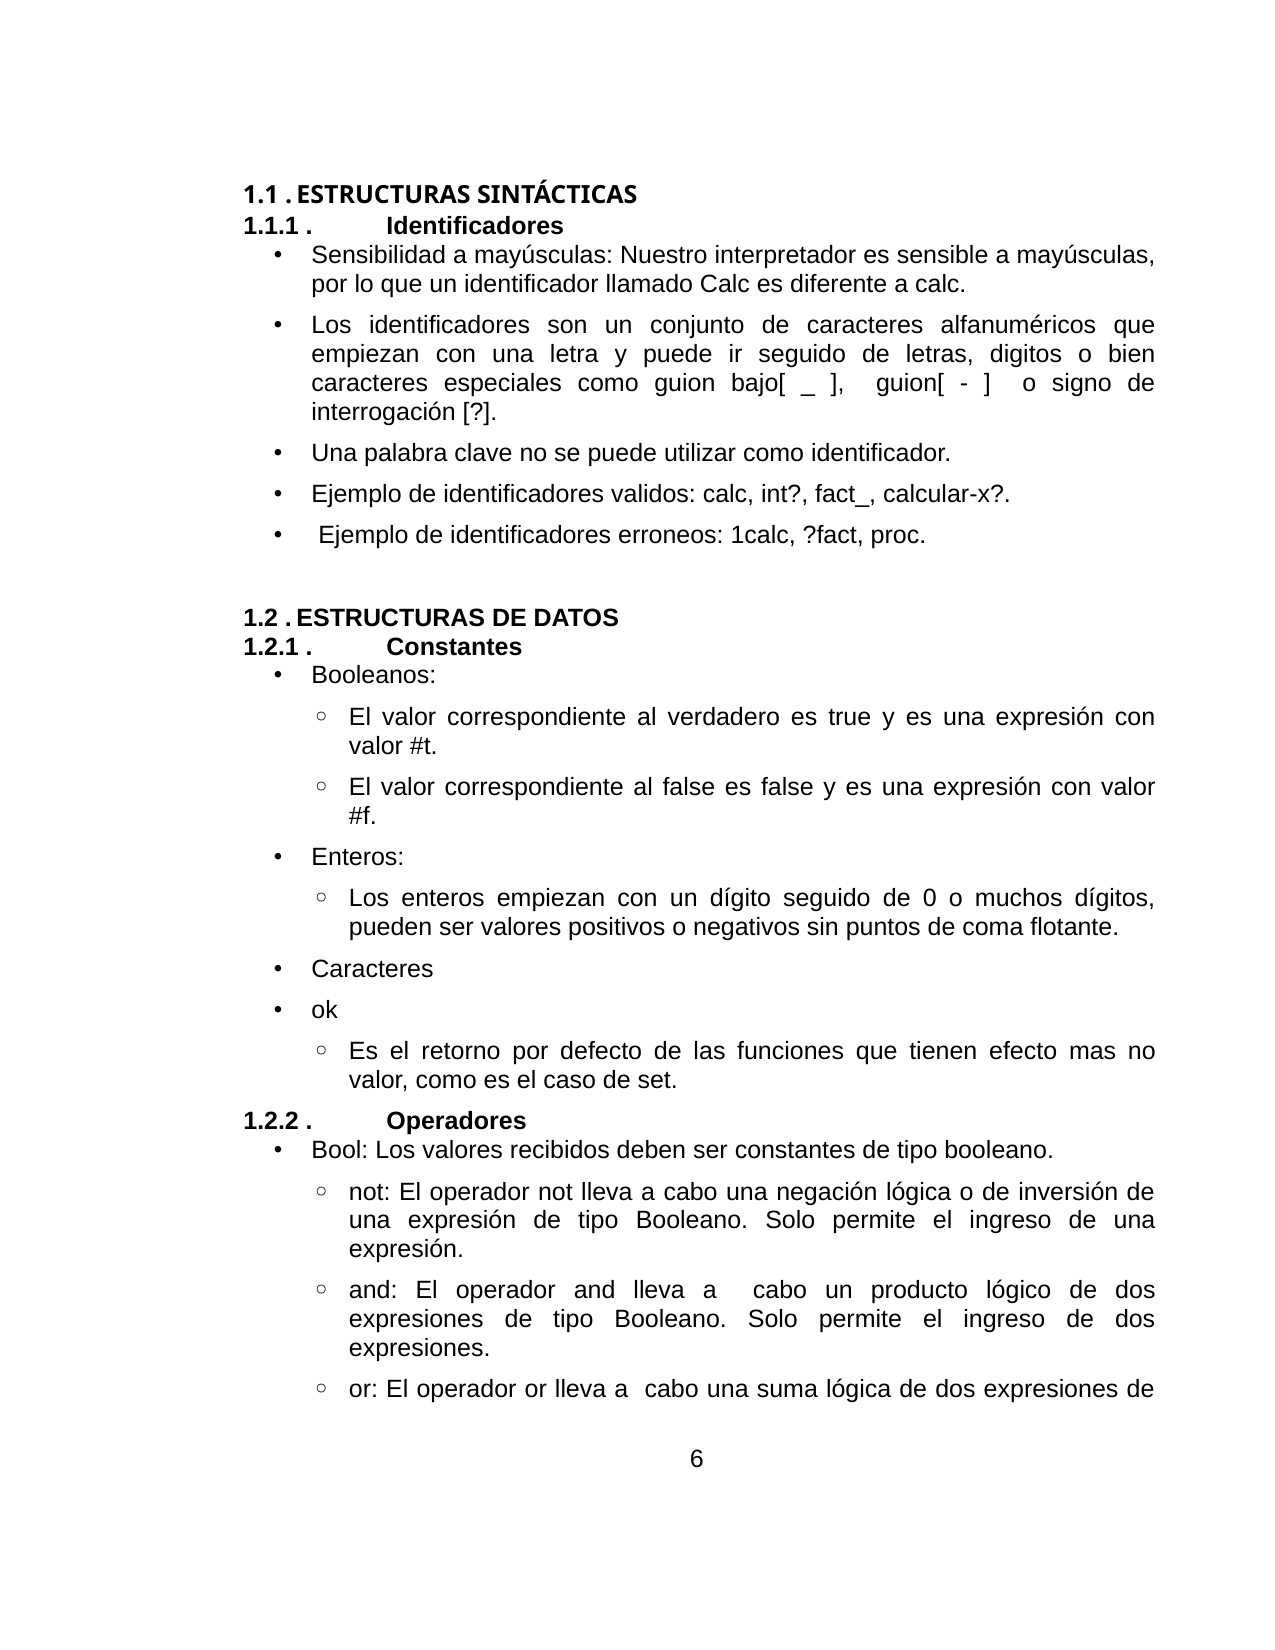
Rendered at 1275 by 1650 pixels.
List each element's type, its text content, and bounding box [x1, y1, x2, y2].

list El valor correspondiente al false es false y es una expresión con valor #f. [311, 772, 1157, 829]
list Caracteres [274, 953, 1157, 982]
subtitle Estructuras Sintácticas [236, 177, 1157, 211]
subtitle Constantes [236, 632, 1157, 661]
list Ejemplo de identificadores erroneos: 1calc, ?fact, proc. [274, 520, 1157, 549]
list Una palabra clave no se puede utilizar como identificador. [274, 438, 1157, 467]
list ok [274, 995, 1157, 1024]
list Los identificadores son un conjunto de caracteres alfanuméricos que empiezan con una letra y puede ir seguido de letras, digitos o bien caracteres especiales como guion bajo[ _ ], guion[ - ] o signo de interrogación [?]. [274, 310, 1157, 425]
list El valor correspondiente al verdadero es true y es una expresión con valor #t. [311, 702, 1157, 759]
list Bool: Los valores recibidos deben ser constantes de tipo booleano. [274, 1135, 1157, 1164]
list Es el retorno por defecto de las funciones que tienen efecto mas no valor, como es el caso de set. [311, 1036, 1157, 1094]
list Booleanos: [274, 661, 1157, 689]
list Enteros: [274, 842, 1157, 871]
subtitle Identificadores [236, 211, 1157, 240]
subtitle Operadores [236, 1106, 1157, 1135]
list or: El operador or lleva a cabo una suma lógica de dos expresiones de [311, 1374, 1157, 1403]
list Ejemplo de identificadores validos: calc, int?, fact_, calcular-x?. [274, 479, 1157, 508]
list Sensibilidad a mayúsculas: Nuestro interpretador es sensible a mayúsculas, por lo que un identificador llamado Calc es diferente a calc. [274, 240, 1157, 298]
list and: El operador and lleva a cabo un producto lógico de dos expresiones de tipo Booleano. Solo permite el ingreso de dos expresiones. [311, 1275, 1157, 1362]
list not: El operador not lleva a cabo una negación lógica o de inversión de una expresión de tipo Booleano. Solo permite el ingreso de una expresión. [311, 1176, 1157, 1263]
list Los enteros empiezan con un dígito seguido de 0 o muchos dígitos, pueden ser valores positivos o negativos sin puntos de coma flotante. [311, 883, 1157, 941]
subtitle Estructuras de Datos [236, 603, 1157, 632]
